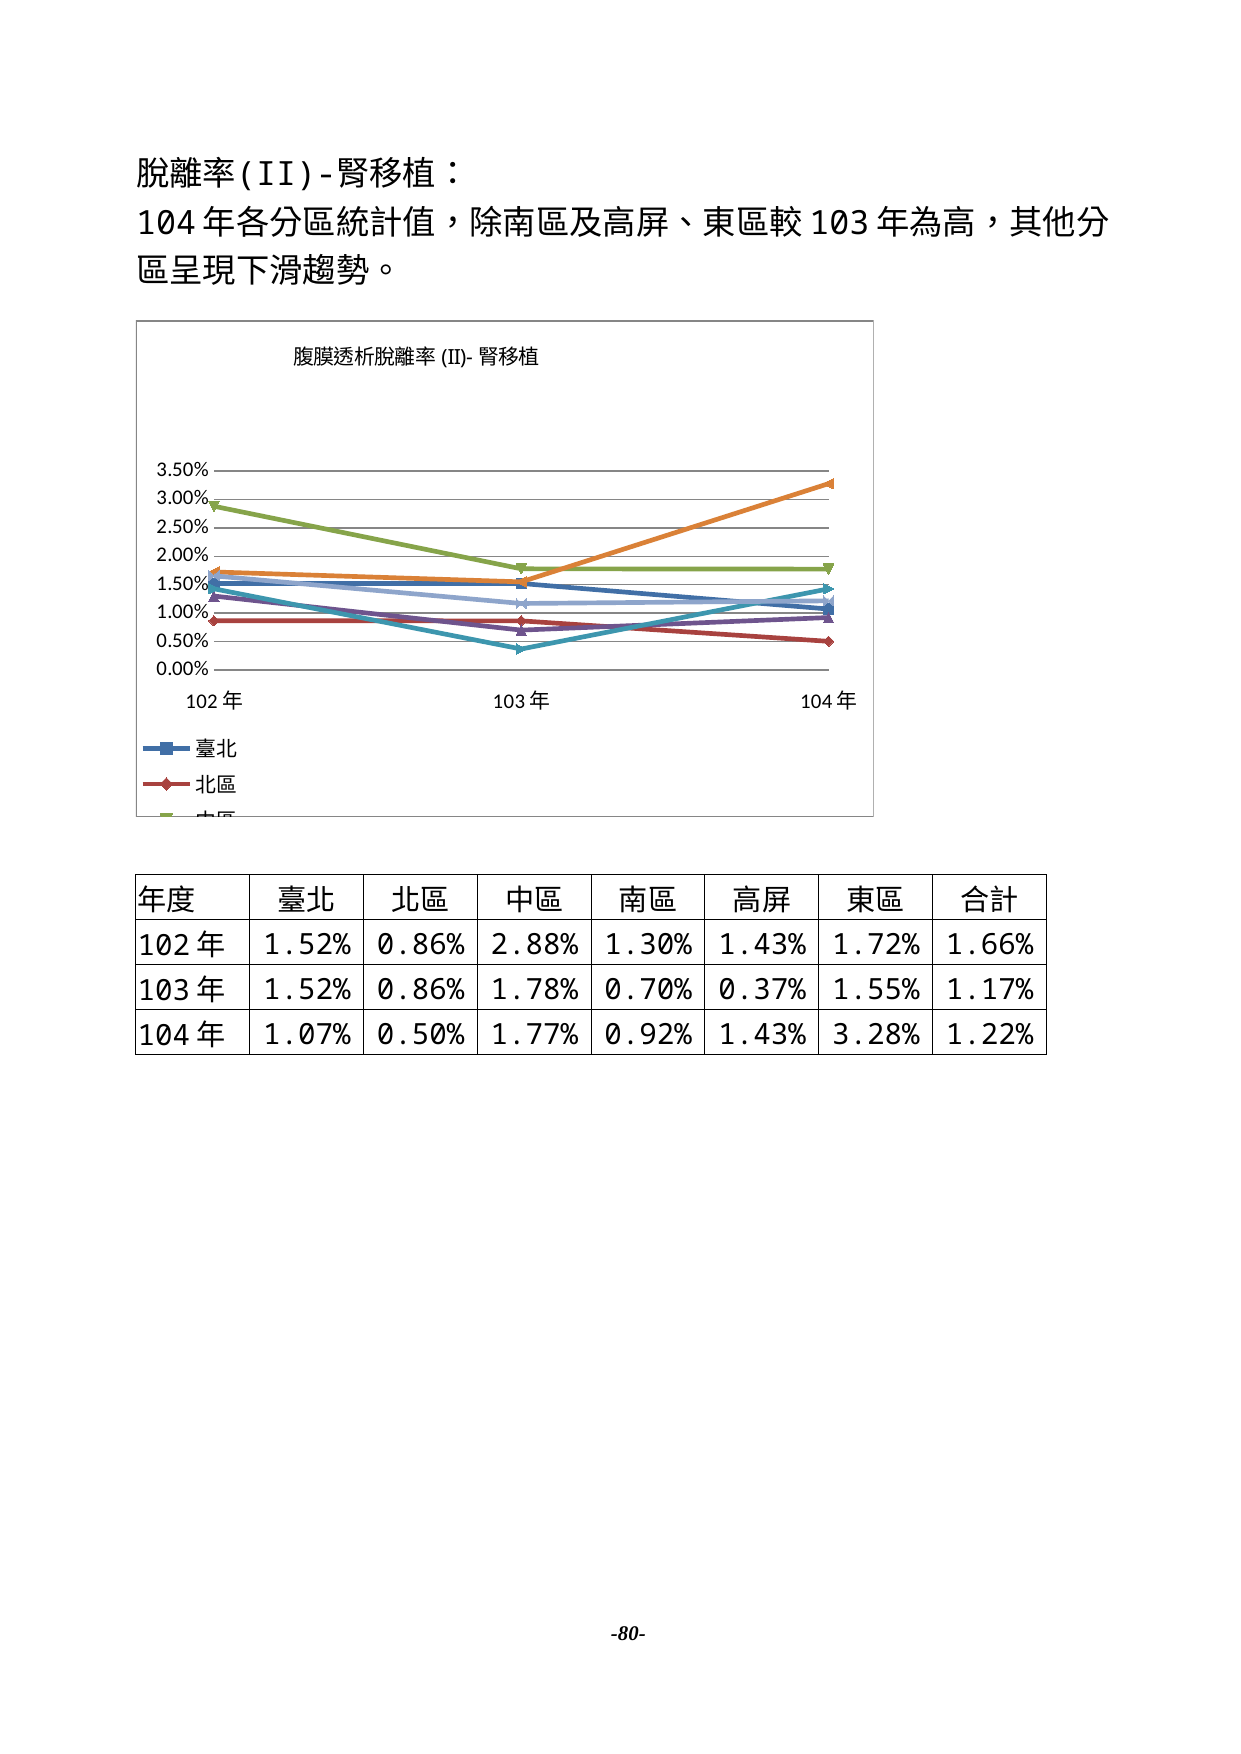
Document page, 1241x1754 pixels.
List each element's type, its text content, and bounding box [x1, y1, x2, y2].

table_header 高屏 [705, 875, 818, 919]
table_header 東區 [819, 875, 932, 919]
text 脫離率(II)-腎移植： [136, 147, 1122, 195]
table_cell 1.66% [933, 920, 1046, 964]
table_cell 0.70% [592, 965, 704, 1009]
table_cell 1.22% [933, 1010, 1046, 1054]
table_cell 0.92% [592, 1010, 704, 1054]
table_header 北區 [364, 875, 477, 919]
table_cell 1.52% [250, 965, 363, 1009]
table_cell 1.07% [250, 1010, 363, 1054]
table_header 合計 [933, 875, 1046, 919]
table_cell 102年 [136, 920, 249, 964]
table_header 中區 [478, 875, 591, 919]
table_cell 1.43% [705, 1010, 818, 1054]
table_cell 1.77% [478, 1010, 591, 1054]
table_cell 1.52% [250, 920, 363, 964]
table_cell 104年 [136, 1010, 249, 1054]
table_cell 0.86% [364, 965, 477, 1009]
table_cell 1.43% [705, 920, 818, 964]
table_cell 2.88% [478, 920, 591, 964]
table_header 臺北 [250, 875, 363, 919]
table_header 南區 [592, 875, 704, 919]
table_cell 103年 [136, 965, 249, 1009]
table_cell 3.28% [819, 1010, 932, 1054]
table_cell 1.17% [933, 965, 1046, 1009]
table_header 年度 [136, 875, 249, 919]
table_cell 0.37% [705, 965, 818, 1009]
table_cell 1.78% [478, 965, 591, 1009]
table_cell 1.55% [819, 965, 932, 1009]
table_cell 1.30% [592, 920, 704, 964]
text 104年各分區統計值，除南區及高屏、東區較103年為高，其他分區呈現下滑趨勢。 [136, 195, 1122, 292]
table_cell 0.50% [364, 1010, 477, 1054]
table_cell 1.72% [819, 920, 932, 964]
table_cell 0.86% [364, 920, 477, 964]
